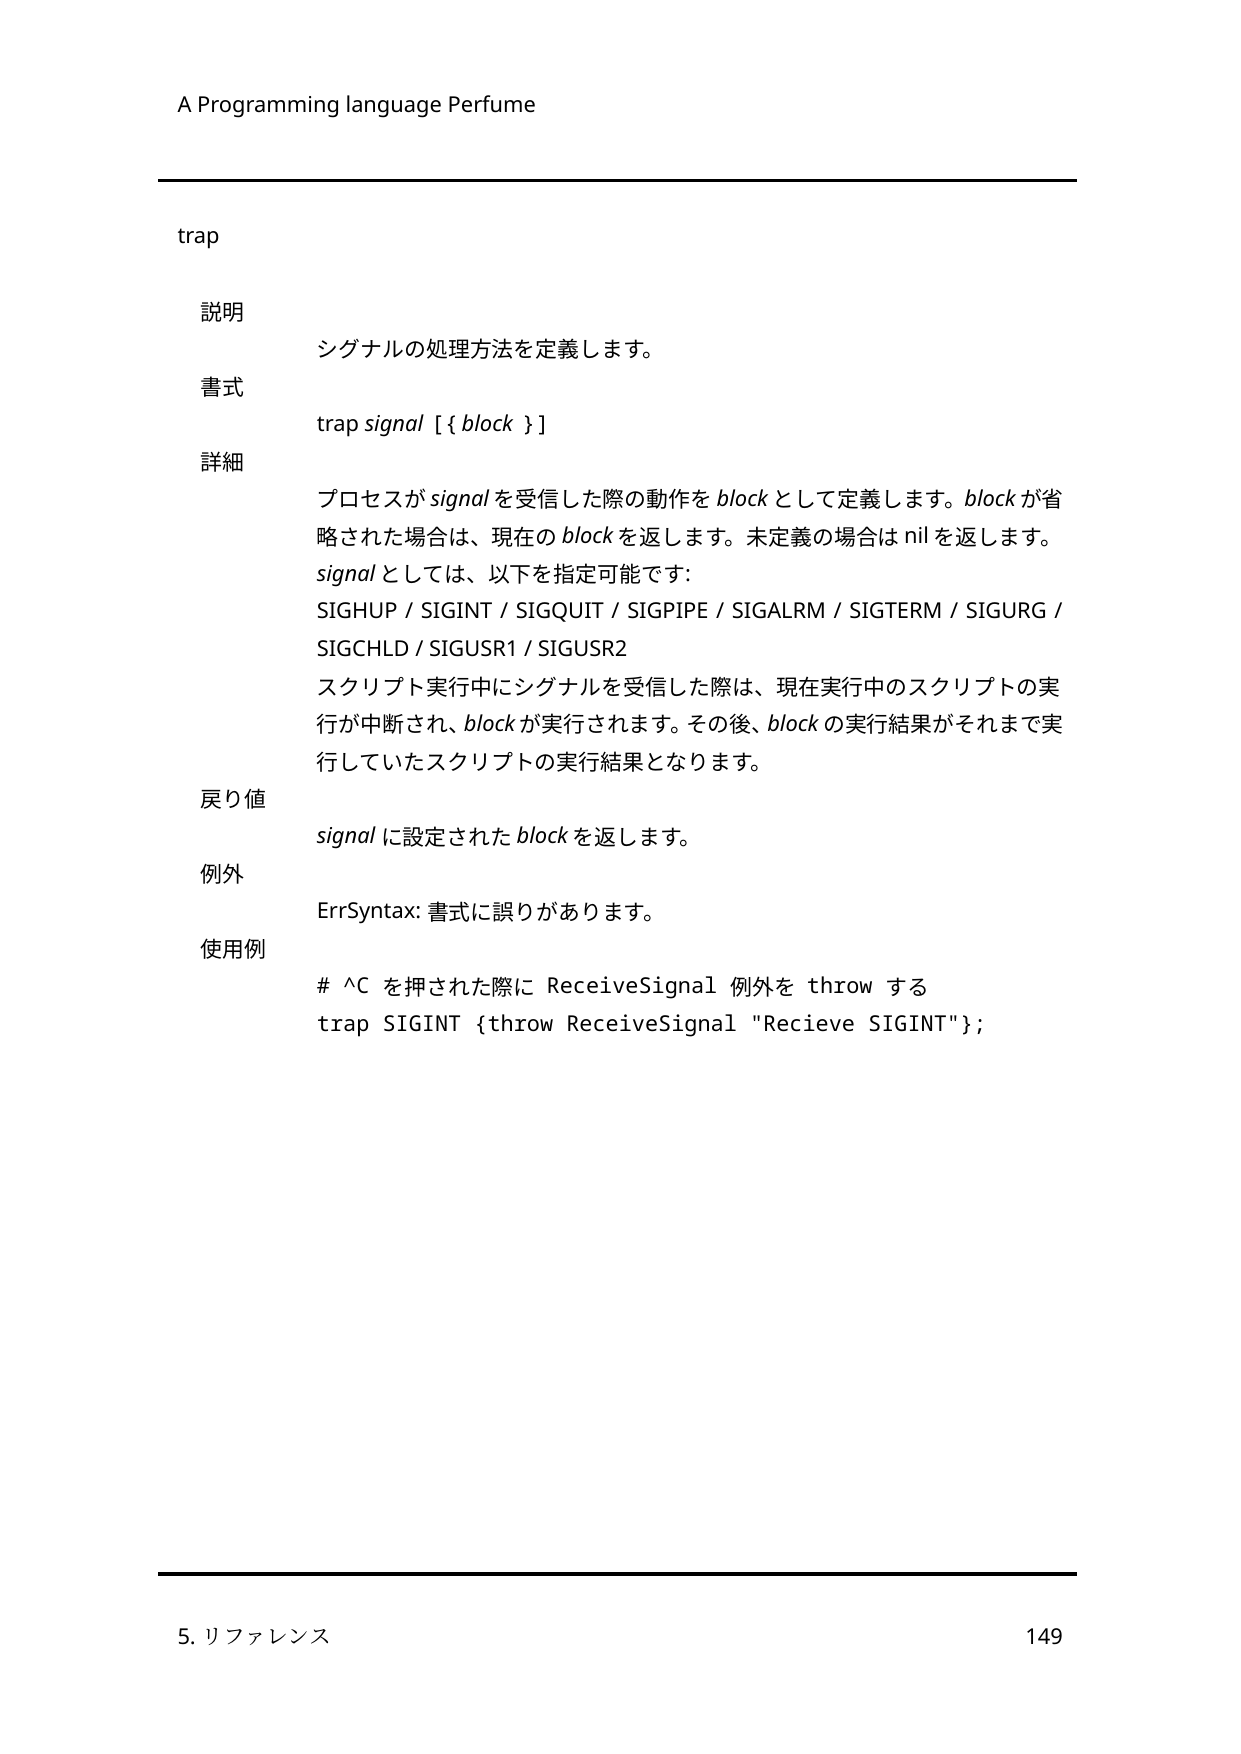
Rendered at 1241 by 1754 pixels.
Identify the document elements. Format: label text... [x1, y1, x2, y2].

table_cell ErrSyntax: 書式に誤りがあります。 [317, 854, 1063, 929]
table_cell signal に設定されたblockを返します。 [317, 779, 1063, 854]
table_cell 戻り値 [200, 779, 317, 854]
table_cell 例外 [200, 854, 317, 929]
table_cell 詳細 [200, 442, 317, 779]
table_cell 使用例 [200, 929, 317, 1042]
table_cell プロセスがsignalを受信した際の動作をblockとして定義します。blockが省略された場合は、現在のblockを返します。未定義の場合はnilを返します。 signalとしては、以下を指定可能です: SIGHUP / SIGINT / SIGQUIT / SIGPIPE / SIGALRM / SIGTERM / SIGURG / SIGCHLD / SIGUSR1 / SIGUSR2 スクリプト実行中にシグナルを受信した際は、現在実行中のスクリプトの実行が中断され、blockが実行されます。その後、blockの実行結果がそれまで実行していたスクリプトの実行結果となります。 [317, 442, 1063, 779]
subtitle trap [177, 217, 1063, 254]
table_cell trap signal [ { block } ] [317, 367, 1063, 442]
table_cell # ^C を押された際に ReceiveSignal 例外を throw する trap SIGINT {throw ReceiveSignal "Recieve SIGINT"}; [317, 929, 1063, 1042]
table_header 説明 [200, 292, 317, 367]
table_header シグナルの処理方法を定義します。 [317, 292, 1063, 367]
table_cell 書式 [200, 367, 317, 442]
